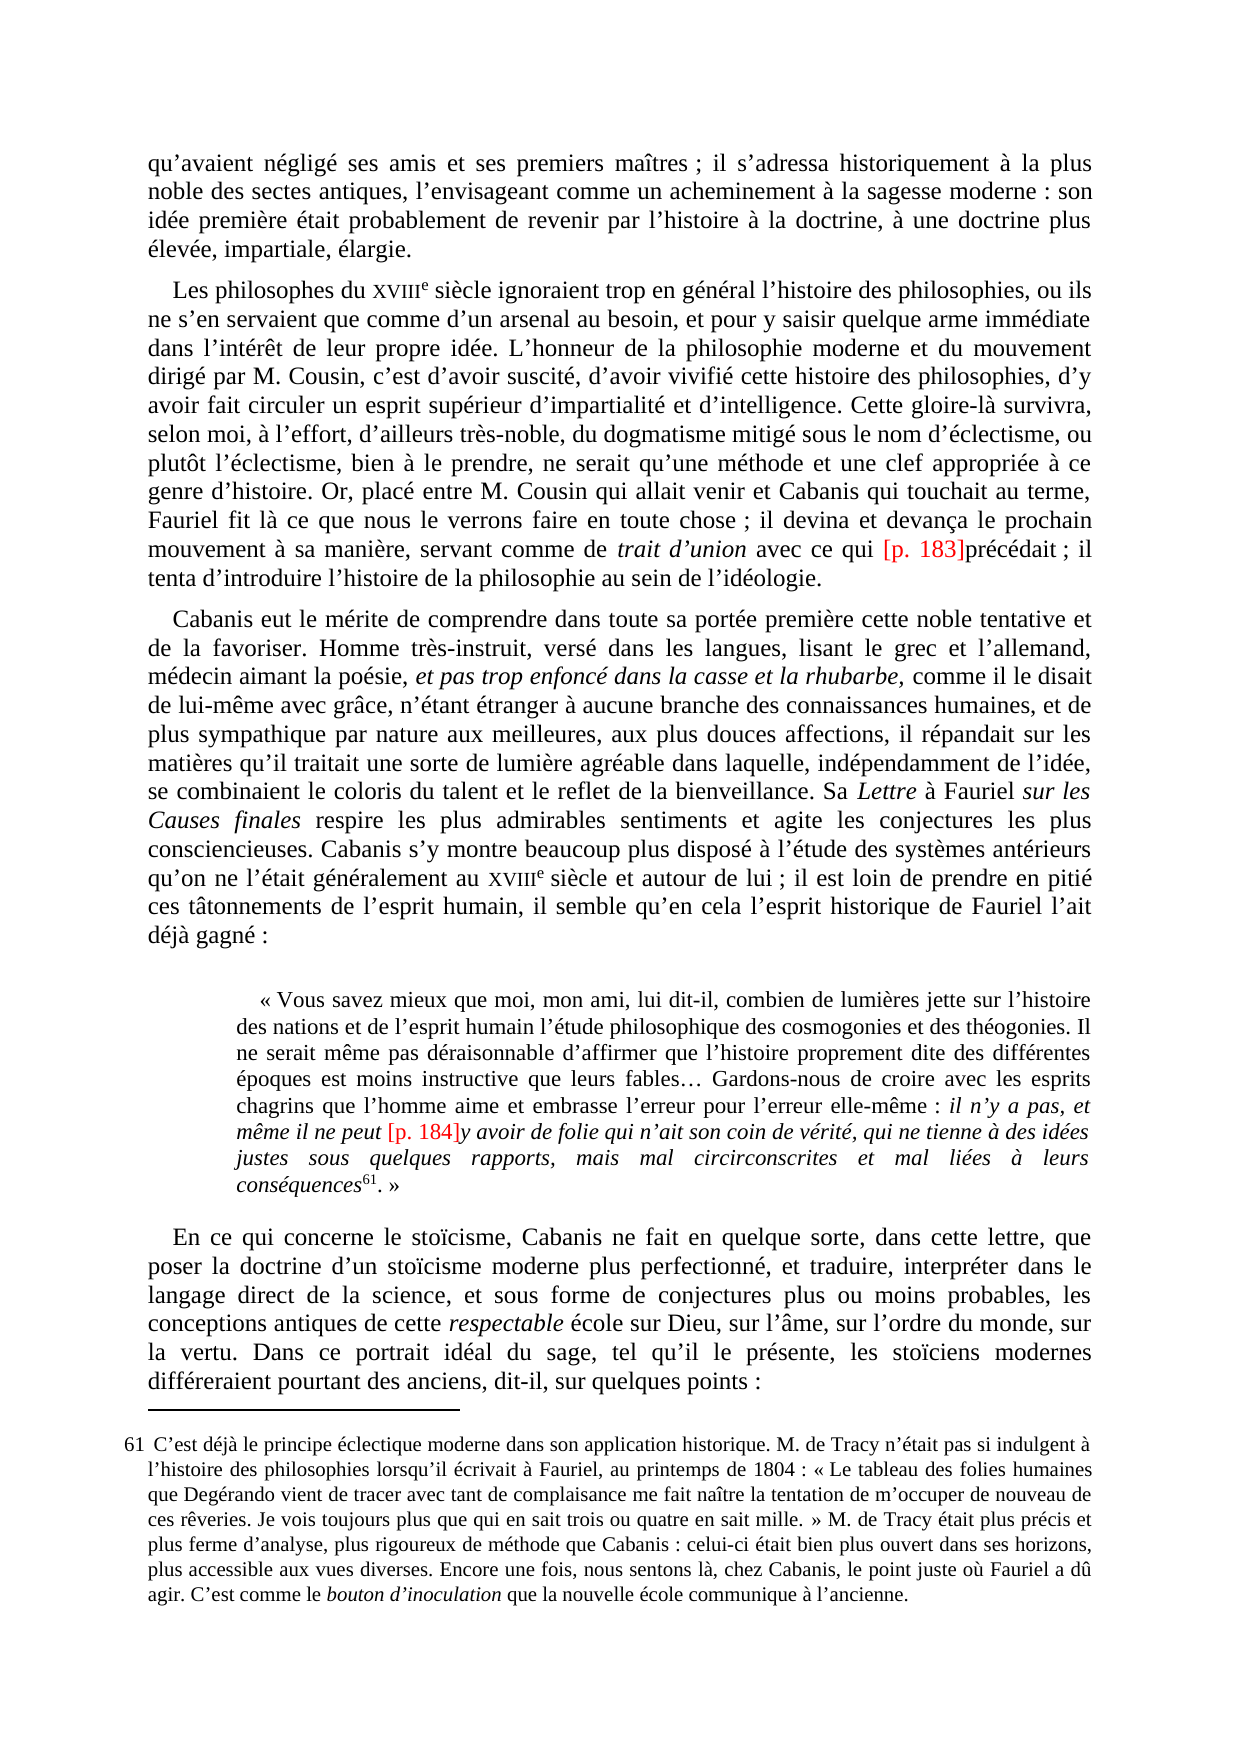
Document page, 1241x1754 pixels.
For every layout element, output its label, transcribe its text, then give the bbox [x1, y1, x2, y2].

text qu’avaient négligé ses amis et ses premiers maîtres ; il s’adressa historiquement à la plus noble des sectes antiques, l’envisageant comme un acheminement à la sagesse moderne : son idée première était probablement de revenir par l’histoire à la doctrine, à une doctrine plus élevée, impartiale, élargie. [148, 148, 1093, 263]
text Les philosophes du xviiie siècle ignoraient trop en général l’histoire des philosophies, ou ils ne s’en servaient que comme d’un arsenal au besoin, et pour y saisir quelque arme immédiate dans l’intérêt de leur propre idée. L’honneur de la philosophie moderne et du mouvement dirigé par M. Cousin, c’est d’avoir suscité, d’avoir vivifié cette histoire des philosophies, d’y avoir fait circuler un esprit supérieur d’impartialité et d’intelligence. Cette gloire-là survivra, selon moi, à l’effort, d’ailleurs très-noble, du dogmatisme mitigé sous le nom d’éclectisme, ou plutôt l’éclectisme, bien à le prendre, ne serait qu’une méthode et une clef appropriée à ce genre d’histoire. Or, placé entre M. Cousin qui allait venir et Cabanis qui touchait au terme, Fauriel fit là ce que nous le verrons faire en toute chose ; il devina et devança le prochain mouvement à sa manière, servant comme de trait d’union avec ce qui [p. 183]précédait ; il tenta d’introduire l’histoire de la philosophie au sein de l’idéologie. [148, 275, 1093, 591]
text C’est déjà le principe éclectique moderne dans son application historique. M. de Tracy n’était pas si indulgent à l’histoire des philosophies lorsqu’il écrivait à Fauriel, au printemps de 1804 : « Le tableau des folies humaines que Degérando vient de tracer avec tant de complaisance me fait naître la tentation de m’occuper de nouveau de ces rêveries. Je vois toujours plus que qui en sait trois ou quatre en sait mille. » M. de Tracy était plus précis et plus ferme d’analyse, plus rigoureux de méthode que Cabanis : celui-ci était bien plus ouvert dans ses horizons, plus accessible aux vues diverses. Encore une fois, nous sentons là, chez Cabanis, le point juste où Fauriel a dû agir. C’est comme le bouton d’inoculation que la nouvelle école communique à l’ancienne. [124, 1431, 1093, 1606]
text « Vous savez mieux que moi, mon ami, lui dit-il, combien de lumières jette sur l’histoire des nations et de l’esprit humain l’étude philosophique des cosmogonies et des théogonies. Il ne serait même pas déraisonnable d’affirmer que l’histoire proprement dite des différentes époques est moins instructive que leurs fables… Gardons-nous de croire avec les esprits chagrins que l’homme aime et embrasse l’erreur pour l’erreur elle-même : il n’y a pas, et même il ne peut [p. 184]y avoir de folie qui n’ait son coin de vérité, qui ne tienne à des idées justes sous quelques rapports, mais mal circirconscrites et mal liées à leurs conséquences. » [236, 986, 1093, 1197]
text Cabanis eut le mérite de comprendre dans toute sa portée première cette noble tentative et de la favoriser. Homme très-instruit, versé dans les langues, lisant le grec et l’allemand, médecin aimant la poésie, et pas trop enfoncé dans la casse et la rhubarbe, comme il le disait de lui-même avec grâce, n’étant étranger à aucune branche des connaissances humaines, et de plus sympathique par nature aux meilleures, aux plus douces affections, il répandait sur les matières qu’il traitait une sorte de lumière agréable dans laquelle, indépendamment de l’idée, se combinaient le coloris du talent et le reflet de la bienveillance. Sa Lettre à Fauriel sur les Causes finales respire les plus admirables sentiments et agite les conjectures les plus consciencieuses. Cabanis s’y montre beaucoup plus disposé à l’étude des systèmes antérieurs qu’on ne l’était généralement au xviiie siècle et autour de lui ; il est loin de prendre en pitié ces tâtonnements de l’esprit humain, il semble qu’en cela l’esprit historique de Fauriel l’ait déjà gagné : [148, 604, 1093, 949]
text En ce qui concerne le stoïcisme, Cabanis ne fait en quelque sorte, dans cette lettre, que poser la doctrine d’un stoïcisme moderne plus perfectionné, et traduire, interpréter dans le langage direct de la science, et sous forme de conjectures plus ou moins probables, les conceptions antiques de cette respectable école sur Dieu, sur l’âme, sur l’ordre du monde, sur la vertu. Dans ce portrait idéal du sage, tel qu’il le présente, les stoïciens modernes différeraient pourtant des anciens, dit-il, sur quelques points : [148, 1222, 1093, 1395]
